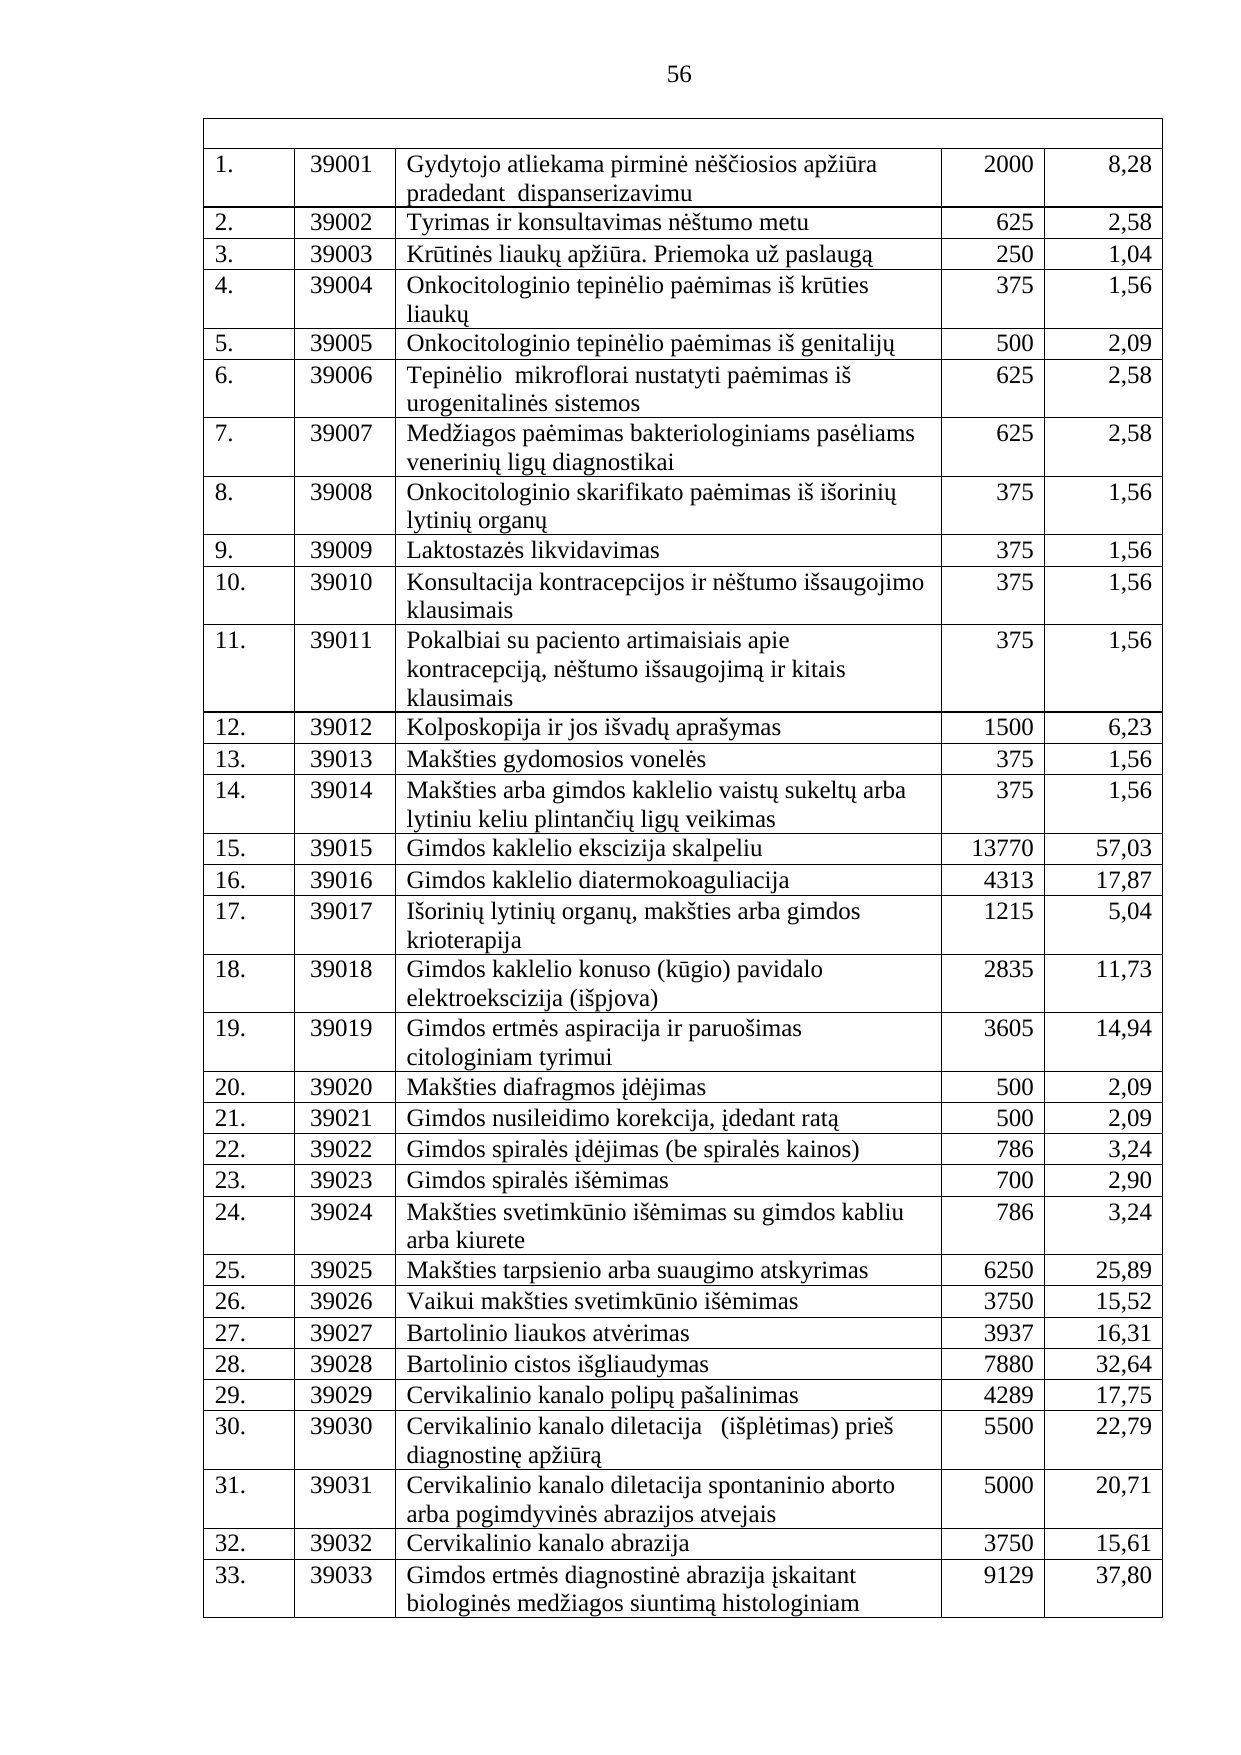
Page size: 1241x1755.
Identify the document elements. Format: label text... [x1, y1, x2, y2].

table_cell Gimdos spiralės išėmimas [396, 1165, 941, 1196]
table_cell 375 [942, 775, 1044, 832]
table_cell [1163, 864, 1240, 895]
table_cell 25,89 [1045, 1255, 1162, 1285]
table_cell 22,79 [1045, 1411, 1162, 1469]
table_cell Gimdos nusileidimo korekcija, įdedant ratą [396, 1103, 941, 1133]
table_cell 39024 [295, 1197, 395, 1254]
table_cell 1,56 [1045, 535, 1162, 566]
table_cell 39032 [295, 1529, 395, 1559]
table_cell 6. [204, 360, 294, 417]
table_cell 2,09 [1045, 1072, 1162, 1102]
table_cell 33. [204, 1560, 294, 1617]
table_cell 375 [942, 535, 1044, 566]
table_cell 30. [204, 1411, 294, 1469]
table_cell 2,58 [1045, 418, 1162, 476]
table_cell 1500 [942, 713, 1044, 743]
table_cell 39029 [295, 1380, 395, 1410]
table_cell [1163, 1012, 1240, 1071]
table_cell 4313 [942, 865, 1044, 895]
table_cell Onkocitologinio tepinėlio paėmimas iš krūties liaukų [396, 270, 941, 327]
table_cell 39004 [295, 270, 395, 327]
table_cell [1163, 118, 1240, 148]
table_cell 39011 [295, 625, 395, 711]
table_cell [1163, 1102, 1240, 1133]
table_cell 8,28 [1045, 149, 1162, 206]
table_cell Makšties svetimkūnio išėmimas su gimdos kabliu arba kiurete [396, 1197, 941, 1254]
table_cell 7. [204, 418, 294, 476]
table_cell [1163, 566, 1240, 624]
table_cell 700 [942, 1165, 1044, 1196]
table_cell 37,80 [1045, 1560, 1162, 1617]
table_cell 17,87 [1045, 865, 1162, 895]
table_cell 39015 [295, 834, 395, 864]
table_cell 375 [942, 744, 1044, 774]
table_cell 3,24 [1045, 1197, 1162, 1254]
table_cell 39017 [295, 896, 395, 953]
table_cell 625 [942, 418, 1044, 476]
table_cell [1163, 1254, 1240, 1285]
table_cell 4289 [942, 1380, 1044, 1410]
table_cell 13770 [942, 834, 1044, 864]
table_cell 19. [204, 1013, 294, 1071]
table_cell 21. [204, 1103, 294, 1133]
table_cell 39013 [295, 744, 395, 774]
table_cell [204, 119, 1162, 148]
table_cell [1163, 269, 1240, 327]
table_cell 3,24 [1045, 1134, 1162, 1164]
table_cell Makšties diafragmos įdėjimas [396, 1072, 941, 1102]
table_cell [1163, 1528, 1240, 1559]
table_cell 13. [204, 744, 294, 774]
table_cell 20,71 [1045, 1470, 1162, 1527]
table_cell 2,58 [1045, 360, 1162, 417]
table_cell [1163, 206, 1240, 238]
table_cell [1163, 534, 1240, 566]
table_cell 3605 [942, 1013, 1044, 1071]
table_cell 20. [204, 1072, 294, 1102]
table_cell Išorinių lytinių organų, makšties arba gimdos krioterapija [396, 896, 941, 953]
table_cell Cervikalinio kanalo abrazija [396, 1529, 941, 1559]
table_cell 39009 [295, 535, 395, 566]
table_cell 250 [942, 239, 1044, 269]
table_cell Cervikalinio kanalo diletacija spontaninio aborto arba pogimdyvinės abrazijos atvejais [396, 1470, 941, 1527]
table_cell 39003 [295, 239, 395, 269]
table_cell 5. [204, 329, 294, 359]
table_cell 39006 [295, 360, 395, 417]
table_cell 39012 [295, 713, 395, 743]
table_cell [1163, 148, 1240, 206]
table_cell [1163, 1410, 1240, 1469]
table_cell 1,56 [1045, 270, 1162, 327]
table_cell 6250 [942, 1255, 1044, 1285]
table_cell 4. [204, 270, 294, 327]
table_cell 500 [942, 329, 1044, 359]
table_cell 39022 [295, 1134, 395, 1164]
table_cell Cervikalinio kanalo diletacija (išplėtimas) prieš diagnostinę apžiūrą [396, 1411, 941, 1469]
table_cell Gydytojo atliekama pirminė nėščiosios apžiūra pradedant dispanserizavimu [396, 149, 941, 206]
table_cell [1163, 743, 1240, 774]
table_cell 39025 [295, 1255, 395, 1285]
table_cell 39021 [295, 1103, 395, 1133]
table_cell Makšties tarpsienio arba suaugimo atskyrimas [396, 1255, 941, 1285]
table_cell 28. [204, 1349, 294, 1379]
table_cell Gimdos ertmės aspiracija ir paruošimas citologiniam tyrimui [396, 1013, 941, 1071]
table_cell 14,94 [1045, 1013, 1162, 1071]
table_cell Gimdos spiralės įdėjimas (be spiralės kainos) [396, 1134, 941, 1164]
table_cell 39005 [295, 329, 395, 359]
table_cell Onkocitologinio tepinėlio paėmimas iš genitalijų [396, 329, 941, 359]
table_cell 22. [204, 1134, 294, 1164]
table_cell 786 [942, 1197, 1044, 1254]
table_cell [1163, 833, 1240, 864]
table_cell 1,56 [1045, 567, 1162, 624]
table_cell 7880 [942, 1349, 1044, 1379]
table_cell 2000 [942, 149, 1044, 206]
table_cell 1,56 [1045, 477, 1162, 534]
table_cell [1163, 1317, 1240, 1348]
table_cell 625 [942, 360, 1044, 417]
table_cell Tyrimas ir konsultavimas nėštumo metu [396, 208, 941, 238]
table_cell 14. [204, 775, 294, 832]
table_cell 1,04 [1045, 239, 1162, 269]
table_cell [1163, 1196, 1240, 1254]
table_cell Kolposkopija ir jos išvadų aprašymas [396, 713, 941, 743]
table_cell 15,61 [1045, 1529, 1162, 1559]
table_cell Gimdos kaklelio ekscizija skalpeliu [396, 834, 941, 864]
table_cell Cervikalinio kanalo polipų pašalinimas [396, 1380, 941, 1410]
table_cell 39010 [295, 567, 395, 624]
table_cell [1163, 1071, 1240, 1102]
table_cell 5500 [942, 1411, 1044, 1469]
table_cell 17,75 [1045, 1380, 1162, 1410]
table_cell 39007 [295, 418, 395, 476]
table_cell 23. [204, 1165, 294, 1196]
table_cell [1163, 954, 1240, 1012]
table_cell 1,56 [1045, 744, 1162, 774]
table_cell 32,64 [1045, 1349, 1162, 1379]
table_cell 39008 [295, 477, 395, 534]
table_cell 11. [204, 625, 294, 711]
table_cell 3750 [942, 1286, 1044, 1317]
table_cell Makšties arba gimdos kaklelio vaistų sukeltų arba lytiniu keliu plintančių ligų veikimas [396, 775, 941, 832]
table_cell 18. [204, 955, 294, 1012]
table_cell [1163, 711, 1240, 743]
table_cell 3. [204, 239, 294, 269]
table_cell 39023 [295, 1165, 395, 1196]
table_cell [1163, 774, 1240, 832]
table_cell 625 [942, 208, 1044, 238]
table_cell [1163, 417, 1240, 476]
table_cell 27. [204, 1318, 294, 1348]
table_cell [1163, 476, 1240, 534]
table_cell 17. [204, 896, 294, 953]
table_cell 375 [942, 477, 1044, 534]
table_cell [1163, 328, 1240, 359]
table_cell 39027 [295, 1318, 395, 1348]
table_cell 2,09 [1045, 1103, 1162, 1133]
table_cell [1163, 1133, 1240, 1164]
table_cell 2,90 [1045, 1165, 1162, 1196]
table_cell 39031 [295, 1470, 395, 1527]
table_cell [1163, 238, 1240, 269]
table_cell 57,03 [1045, 834, 1162, 864]
table_cell 11,73 [1045, 955, 1162, 1012]
table_cell 10. [204, 567, 294, 624]
table_cell 8. [204, 477, 294, 534]
table_cell Medžiagos paėmimas bakteriologiniams pasėliams venerinių ligų diagnostikai [396, 418, 941, 476]
table_cell Gimdos kaklelio diatermokoaguliacija [396, 865, 941, 895]
table_cell 15. [204, 834, 294, 864]
table_cell 5,04 [1045, 896, 1162, 953]
table_cell Bartolinio cistos išgliaudymas [396, 1349, 941, 1379]
table_cell [1163, 624, 1240, 711]
table_cell [1163, 1348, 1240, 1379]
table_cell 2,09 [1045, 329, 1162, 359]
table_cell Onkocitologinio skarifikato paėmimas iš išorinių lytinių organų [396, 477, 941, 534]
table_cell 375 [942, 270, 1044, 327]
table_cell 3750 [942, 1529, 1044, 1559]
table_cell Tepinėlio mikroflorai nustatyti paėmimas iš urogenitalinės sistemos [396, 360, 941, 417]
table_cell 9129 [942, 1560, 1044, 1617]
table_cell 1215 [942, 896, 1044, 953]
table_cell Konsultacija kontracepcijos ir nėštumo išsaugojimo klausimais [396, 567, 941, 624]
table_cell 29. [204, 1380, 294, 1410]
table_cell [1163, 1285, 1240, 1317]
table_cell 31. [204, 1470, 294, 1527]
table_cell [1163, 895, 1240, 953]
table_cell 16. [204, 865, 294, 895]
table_cell 9. [204, 535, 294, 566]
table_cell 16,31 [1045, 1318, 1162, 1348]
table_cell 500 [942, 1103, 1044, 1133]
table_cell 39002 [295, 208, 395, 238]
table_cell 39014 [295, 775, 395, 832]
table_cell [1163, 1559, 1240, 1617]
table_cell 39016 [295, 865, 395, 895]
table_cell 2,58 [1045, 208, 1162, 238]
table_cell 39026 [295, 1286, 395, 1317]
table_cell Gimdos kaklelio konuso (kūgio) pavidalo elektroekscizija (išpjova) [396, 955, 941, 1012]
table_cell 5000 [942, 1470, 1044, 1527]
table_cell 1,56 [1045, 625, 1162, 711]
table_cell Pokalbiai su paciento artimaisiais apie kontracepciją, nėštumo išsaugojimą ir kitais klausimais [396, 625, 941, 711]
table_cell 2. [204, 208, 294, 238]
table_cell Vaikui makšties svetimkūnio išėmimas [396, 1286, 941, 1317]
table_cell 375 [942, 625, 1044, 711]
table_cell 15,52 [1045, 1286, 1162, 1317]
table_cell [1163, 1379, 1240, 1410]
table_cell Krūtinės liaukų apžiūra. Priemoka už paslaugą [396, 239, 941, 269]
table_cell 32. [204, 1529, 294, 1559]
table_cell 24. [204, 1197, 294, 1254]
table_cell 39033 [295, 1560, 395, 1617]
table_cell 12. [204, 713, 294, 743]
table_cell 25. [204, 1255, 294, 1285]
table_cell Makšties gydomosios vonelės [396, 744, 941, 774]
table_cell 3937 [942, 1318, 1044, 1348]
table_cell Gimdos ertmės diagnostinė abrazija įskaitant biologinės medžiagos siuntimą histologiniam [396, 1560, 941, 1617]
table_cell 39001 [295, 149, 395, 206]
table_cell 500 [942, 1072, 1044, 1102]
table_cell 1,56 [1045, 775, 1162, 832]
table_cell 39030 [295, 1411, 395, 1469]
table_cell Laktostazės likvidavimas [396, 535, 941, 566]
table_cell 1. [204, 149, 294, 206]
table_cell 39019 [295, 1013, 395, 1071]
table_cell [1163, 1164, 1240, 1196]
table_cell 26. [204, 1286, 294, 1317]
table_cell 39028 [295, 1349, 395, 1379]
table_cell 375 [942, 567, 1044, 624]
table_cell Bartolinio liaukos atvėrimas [396, 1318, 941, 1348]
table_cell [1163, 359, 1240, 417]
table_cell 39020 [295, 1072, 395, 1102]
table_cell 6,23 [1045, 713, 1162, 743]
table_cell 39018 [295, 955, 395, 1012]
table_cell 786 [942, 1134, 1044, 1164]
table_cell [1163, 1469, 1240, 1527]
table_cell 2835 [942, 955, 1044, 1012]
